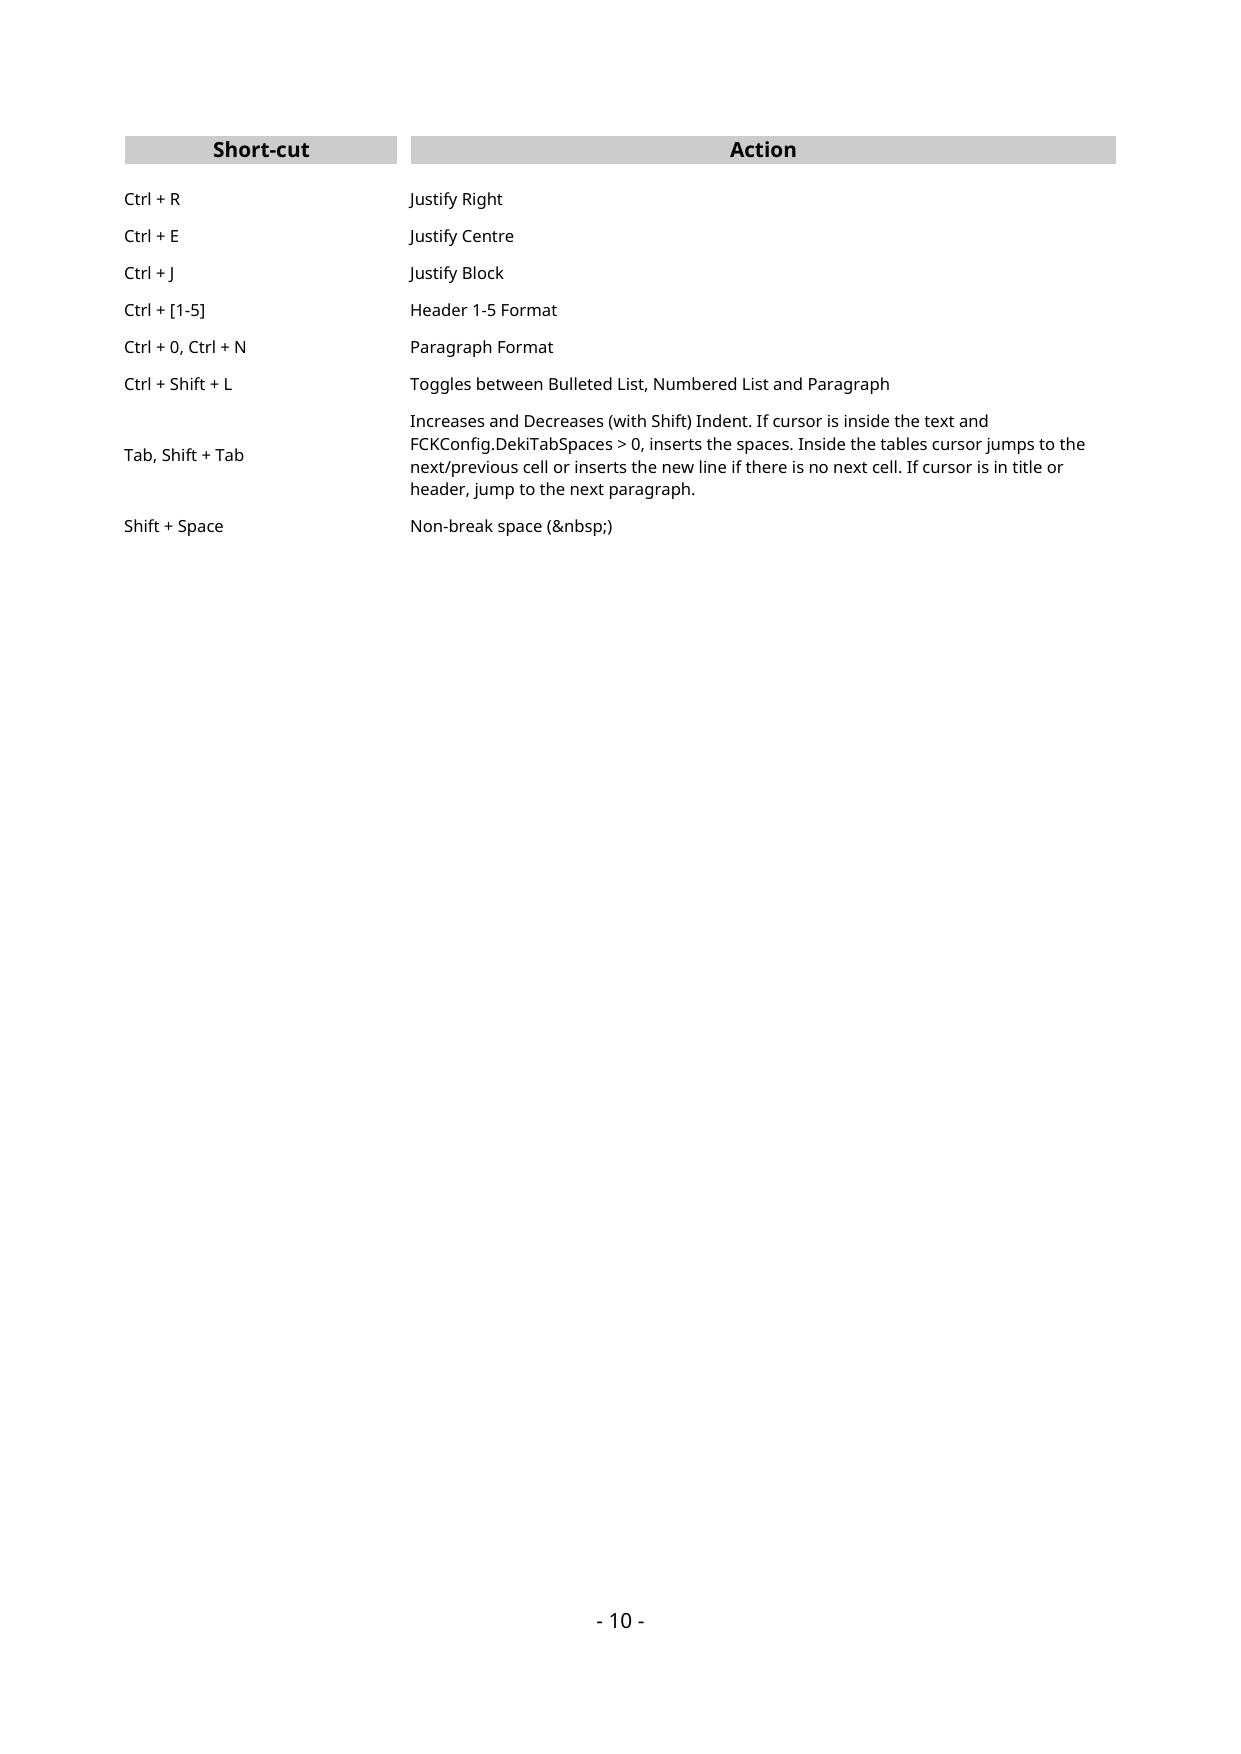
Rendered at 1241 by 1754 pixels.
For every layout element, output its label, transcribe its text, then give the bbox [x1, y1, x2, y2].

table_cell Ctrl + Shift + L [118, 367, 404, 404]
table_header Action [404, 118, 1122, 182]
table_cell Justify Block [404, 256, 1122, 293]
table_cell Paragraph Format [404, 330, 1122, 367]
table_cell Justify Right [404, 182, 1122, 219]
table_cell Header 1-5 Format [404, 293, 1122, 330]
table_cell Ctrl + J [118, 256, 404, 293]
table_cell Non-break space (&nbsp;) [404, 509, 1122, 546]
table_cell Increases and Decreases (with Shift) Indent. If cursor is inside the text and FCKConfig.DekiTabSpaces > 0, inserts the spaces. Inside the tables cursor jumps to the next/previous cell or inserts the new line if there is no next cell. If cursor is in title or header, jump to the next paragraph. [404, 404, 1122, 509]
table_cell Justify Centre [404, 219, 1122, 256]
table_cell Ctrl + R [118, 182, 404, 219]
table_cell Ctrl + 0, Ctrl + N [118, 330, 404, 367]
table_cell Ctrl + [1-5] [118, 293, 404, 330]
table_cell Toggles between Bulleted List, Numbered List and Paragraph [404, 367, 1122, 404]
table_cell Tab, Shift + Tab [118, 404, 404, 509]
table_cell Shift + Space [118, 509, 404, 546]
table_cell Ctrl + E [118, 219, 404, 256]
table_header Short-cut [118, 118, 404, 182]
